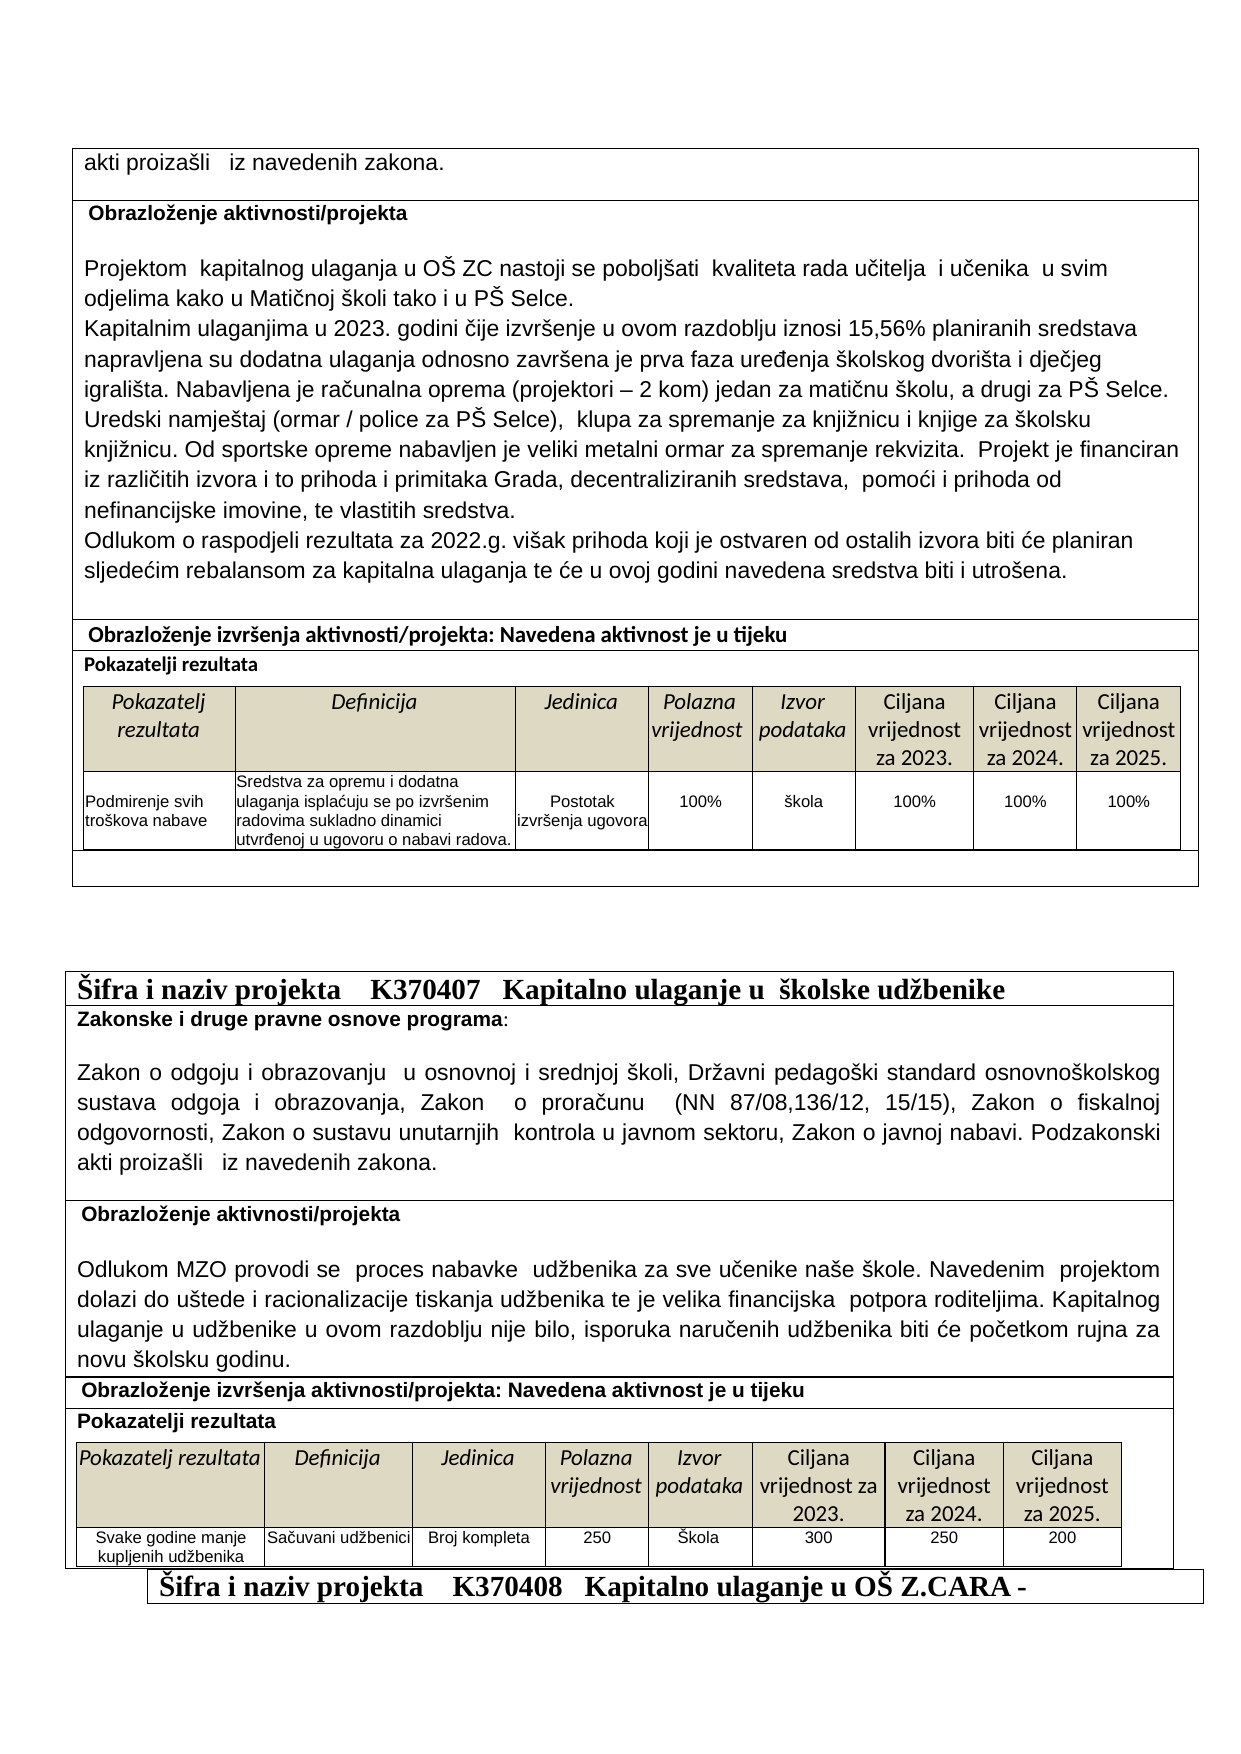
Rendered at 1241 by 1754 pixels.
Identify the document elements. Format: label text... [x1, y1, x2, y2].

table_header Jedinica [413, 1443, 545, 1527]
table_cell Pokazatelji rezultata [66, 1409, 1173, 1567]
table_header Pokazatelj rezultata [77, 1443, 264, 1527]
table_cell akti proizašli iz navedenih zakona. [73, 149, 1198, 200]
table_cell Zakonske i druge pravne osnove programa: Zakon o odgoju i obrazovanju u osnovnoj i srednjoj školi, Državni pedagoški standard osnovnoškolskog sustava odgoja i obrazovanja, Zakon o proračunu (NN 87/08,136/12, 15/15), Zakon o fiskalnoj odgovornosti, Zakon o sustavu unutarnjih kontrola u javnom sektoru, Zakon o javnoj nabavi. Podzakonski akti proizašli iz navedenih zakona. [66, 1006, 1173, 1200]
table_header Polazna vrijednost [546, 1443, 648, 1527]
table_cell Postotak izvršenja ugovora [516, 772, 648, 849]
table_cell 300 [753, 1528, 884, 1566]
table_cell Podmirenje svih troškova nabave [84, 772, 235, 849]
table_cell Broj kompleta [413, 1528, 545, 1566]
table_header Definicija [236, 687, 515, 771]
table_cell Obrazloženje izvršenja aktivnosti/projekta: Navedena aktivnost je u tijeku [73, 620, 1198, 650]
table_header Izvor podataka [753, 687, 855, 771]
table_header Šifra i naziv projekta K370408 Kapitalno ulaganje u OŠ Z.CARA [148, 1570, 1203, 1603]
table_header Ciljana vrijednost za 2024. [974, 687, 1076, 771]
table_header Jedinica [516, 687, 648, 771]
table_header Ciljana vrijednost za 2024. [886, 1443, 1003, 1527]
table_header Polazna vrijednost [649, 687, 752, 771]
table_header Ciljana vrijednost za 2023. [856, 687, 973, 771]
table_cell škola [753, 772, 855, 849]
table_cell Svake godine manje kupljenih udžbenika [77, 1528, 264, 1566]
table_cell 200 [1004, 1528, 1121, 1566]
table_header Izvor podataka [649, 1443, 752, 1527]
table_cell [73, 851, 1198, 886]
table_cell Obrazloženje izvršenja aktivnosti/projekta: Navedena aktivnost je u tijeku [66, 1378, 1173, 1408]
table_header Pokazatelj rezultata [84, 687, 235, 771]
table_cell Obrazloženje aktivnosti/projekta Odlukom MZO provodi se proces nabavke udžbenika za sve učenike naše škole. Navedenim projektom dolazi do uštede i racionalizacije tiskanja udžbenika te je velika financijska potpora roditeljima. Kapitalnog ulaganje u udžbenike u ovom razdoblju nije bilo, isporuka naručenih udžbenika biti će početkom rujna za novu školsku godinu. [66, 1201, 1173, 1376]
table_header Ciljana vrijednost za 2025. [1004, 1443, 1121, 1527]
table_cell 100% [649, 772, 752, 849]
table_cell 250 [546, 1528, 648, 1566]
table_cell 100% [1077, 772, 1180, 849]
table_header Šifra i naziv projekta K370407 Kapitalno ulaganje u školske udžbenike [66, 972, 1173, 1005]
table_cell 100% [974, 772, 1076, 849]
table_header Ciljana vrijednost za 2025. [1077, 687, 1180, 771]
table_cell 100% [856, 772, 973, 849]
table_cell Škola [649, 1528, 752, 1566]
table_header Ciljana vrijednost za 2023. [753, 1443, 884, 1527]
table_cell Sačuvani udžbenici [265, 1528, 412, 1566]
table_cell 250 [886, 1528, 1003, 1566]
table_cell Obrazloženje aktivnosti/projekta Projektom kapitalnog ulaganja u OŠ ZC nastoji se poboljšati kvaliteta rada učitelja i učenika u svim odjelima kako u Matičnoj školi tako i u PŠ Selce. Kapitalnim ulaganjima u 2023. godini čije izvršenje u ovom razdoblju iznosi 15,56% planiranih sredstava napravljena su dodatna ulaganja odnosno završena je prva faza uređenja školskog dvorišta i dječjeg igrališta. Nabavljena je računalna oprema (projektori – 2 kom) jedan za matičnu školu, a drugi za PŠ Selce. Uredski namještaj (ormar / police za PŠ Selce), klupa za spremanje za knjižnicu i knjige za školsku knjižnicu. Od sportske opreme nabavljen je veliki metalni ormar za spremanje rekvizita. Projekt je financiran iz različitih izvora i to prihoda i primitaka Grada, decentraliziranih sredstava, pomoći i prihoda od nefinancijske imovine, te vlastitih sredstva. Odlukom o raspodjeli rezultata za 2022.g. višak prihoda koji je ostvaren od ostalih izvora biti će planiran sljedećim rebalansom za kapitalna ulaganja te će u ovoj godini navedena sredstva biti i utrošena. [73, 201, 1198, 619]
table_cell Sredstva za opremu i dodatna ulaganja isplaćuju se po izvršenim radovima sukladno dinamici utvrđenoj u ugovoru o nabavi radova. [236, 772, 515, 849]
table_header Definicija [265, 1443, 412, 1527]
table_cell Pokazatelji rezultata [73, 651, 1198, 850]
